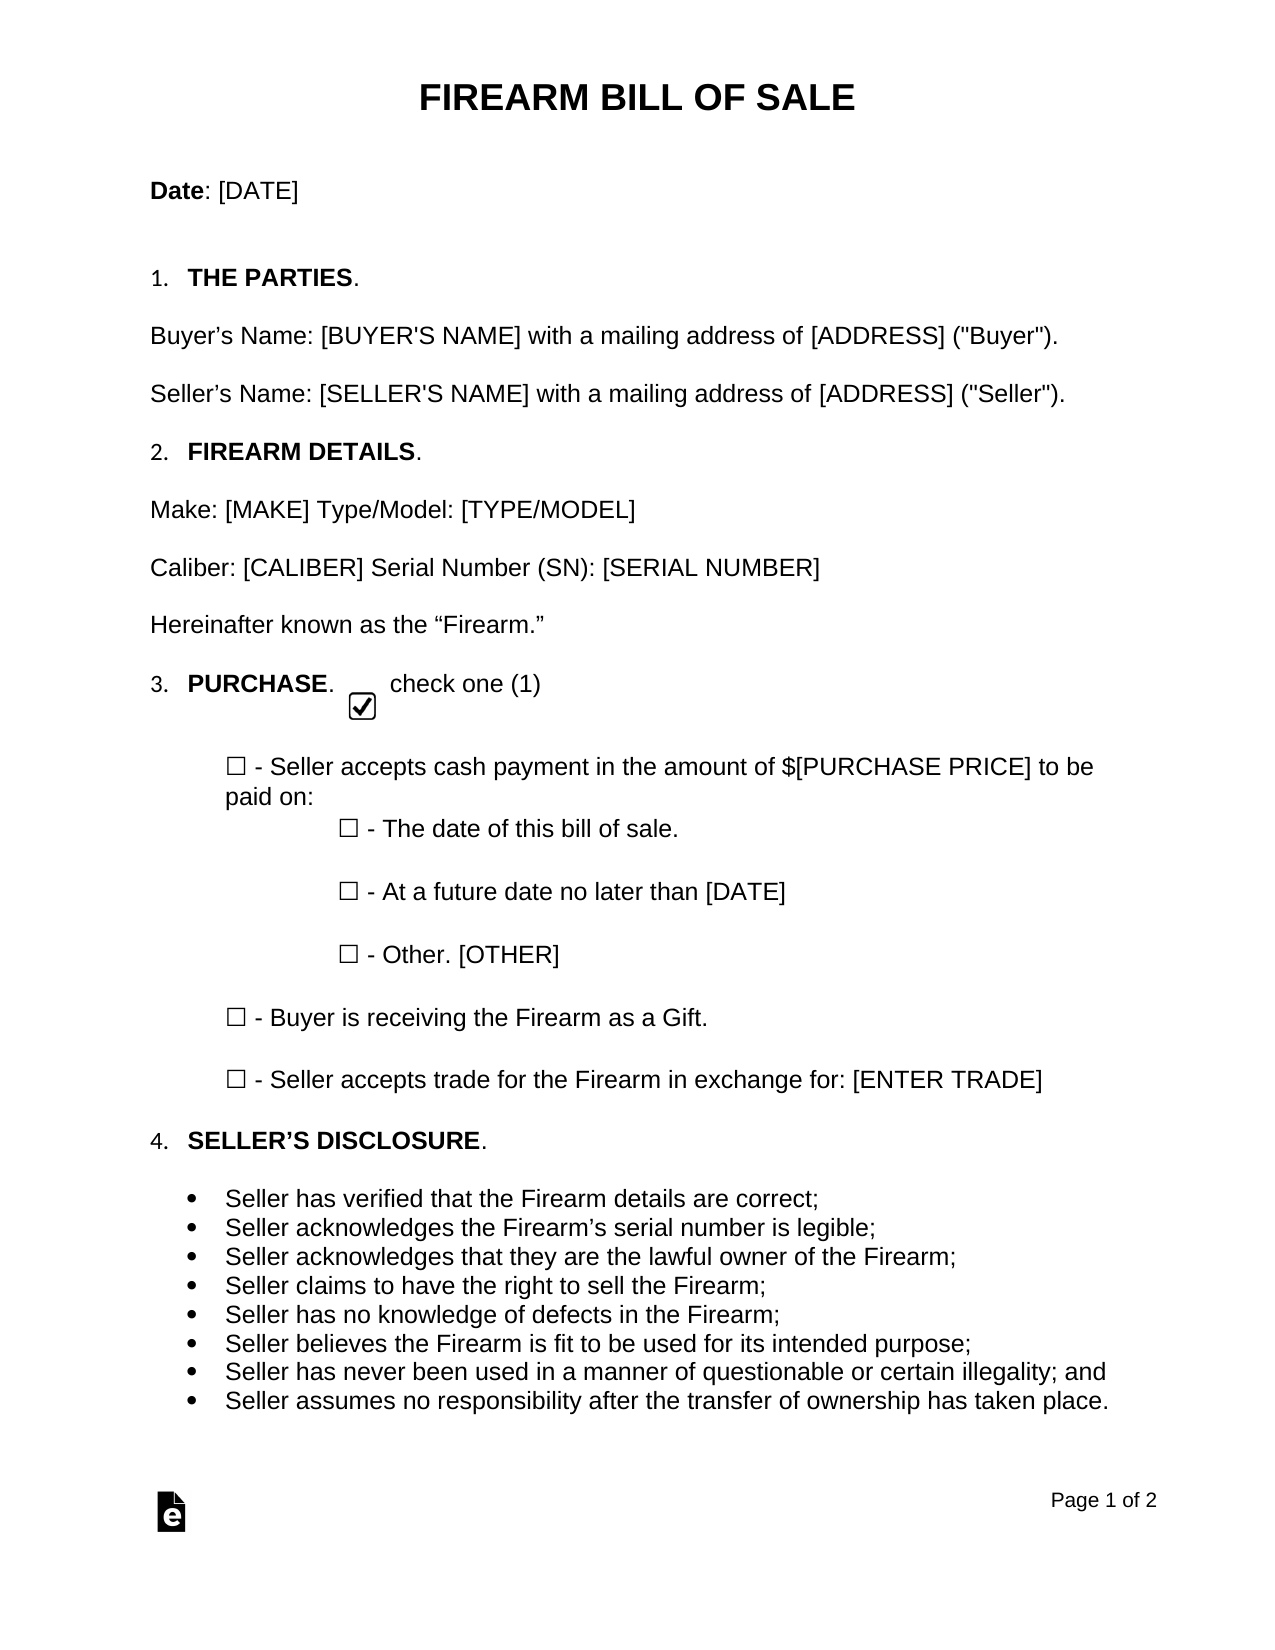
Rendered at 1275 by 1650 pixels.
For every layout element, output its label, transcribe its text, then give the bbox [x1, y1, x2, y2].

list Seller has verified that the Firearm details are correct; [187, 1184, 1125, 1213]
text Date: [DATE] [150, 176, 1125, 204]
list THE PARTIES. [150, 262, 1125, 292]
text ☐ - Buyer is receiving the Firearm as a Gift. [225, 999, 1125, 1033]
text FIREARM BILL OF SALE [150, 75, 1125, 118]
list Seller has no knowledge of defects in the Firearm; [187, 1300, 1125, 1328]
text ☐ - The date of this bill of sale. [337, 811, 1125, 845]
text ☐ - Other. [OTHER] [337, 937, 1125, 971]
text ☐ - At a future date no later than [DATE] [337, 874, 1125, 908]
list Seller assumes no responsibility after the transfer of ownership has taken place. [187, 1386, 1125, 1415]
list Seller acknowledges the Firearm’s serial number is legible; [187, 1213, 1125, 1242]
list Seller believes the Firearm is fit to be used for its intended purpose; [187, 1328, 1125, 1357]
text Hereinafter known as the “Firearm.” [150, 610, 1125, 639]
list Buyer’s Name: [BUYER'S NAME] with a mailing address of [ADDRESS] ("Buyer"). [150, 321, 1125, 350]
list SELLER’S DISCLOSURE. [150, 1125, 1125, 1156]
text Make: [MAKE] Type/Model: [TYPE/MODEL] [150, 495, 1125, 524]
text ☐ - Seller accepts cash payment in the amount of $[PURCHASE PRICE] to be paid on: [225, 748, 1125, 811]
text ☐ - Seller accepts trade for the Firearm in exchange for: [ENTER TRADE] [225, 1062, 1125, 1096]
list Seller claims to have the right to sell the Firearm; [187, 1271, 1125, 1300]
list FIREARM DETAILS. [150, 436, 1125, 467]
list Seller has never been used in a manner of questionable or certain illegality; and [187, 1357, 1125, 1386]
list PURCHASE. check one (1) [150, 668, 1125, 719]
text Caliber: [CALIBER] Serial Number (SN): [SERIAL NUMBER] [150, 553, 1125, 582]
list Seller acknowledges that they are the lawful owner of the Firearm; [187, 1242, 1125, 1271]
list Seller’s Name: [SELLER'S NAME] with a mailing address of [ADDRESS] ("Seller"). [150, 379, 1125, 407]
